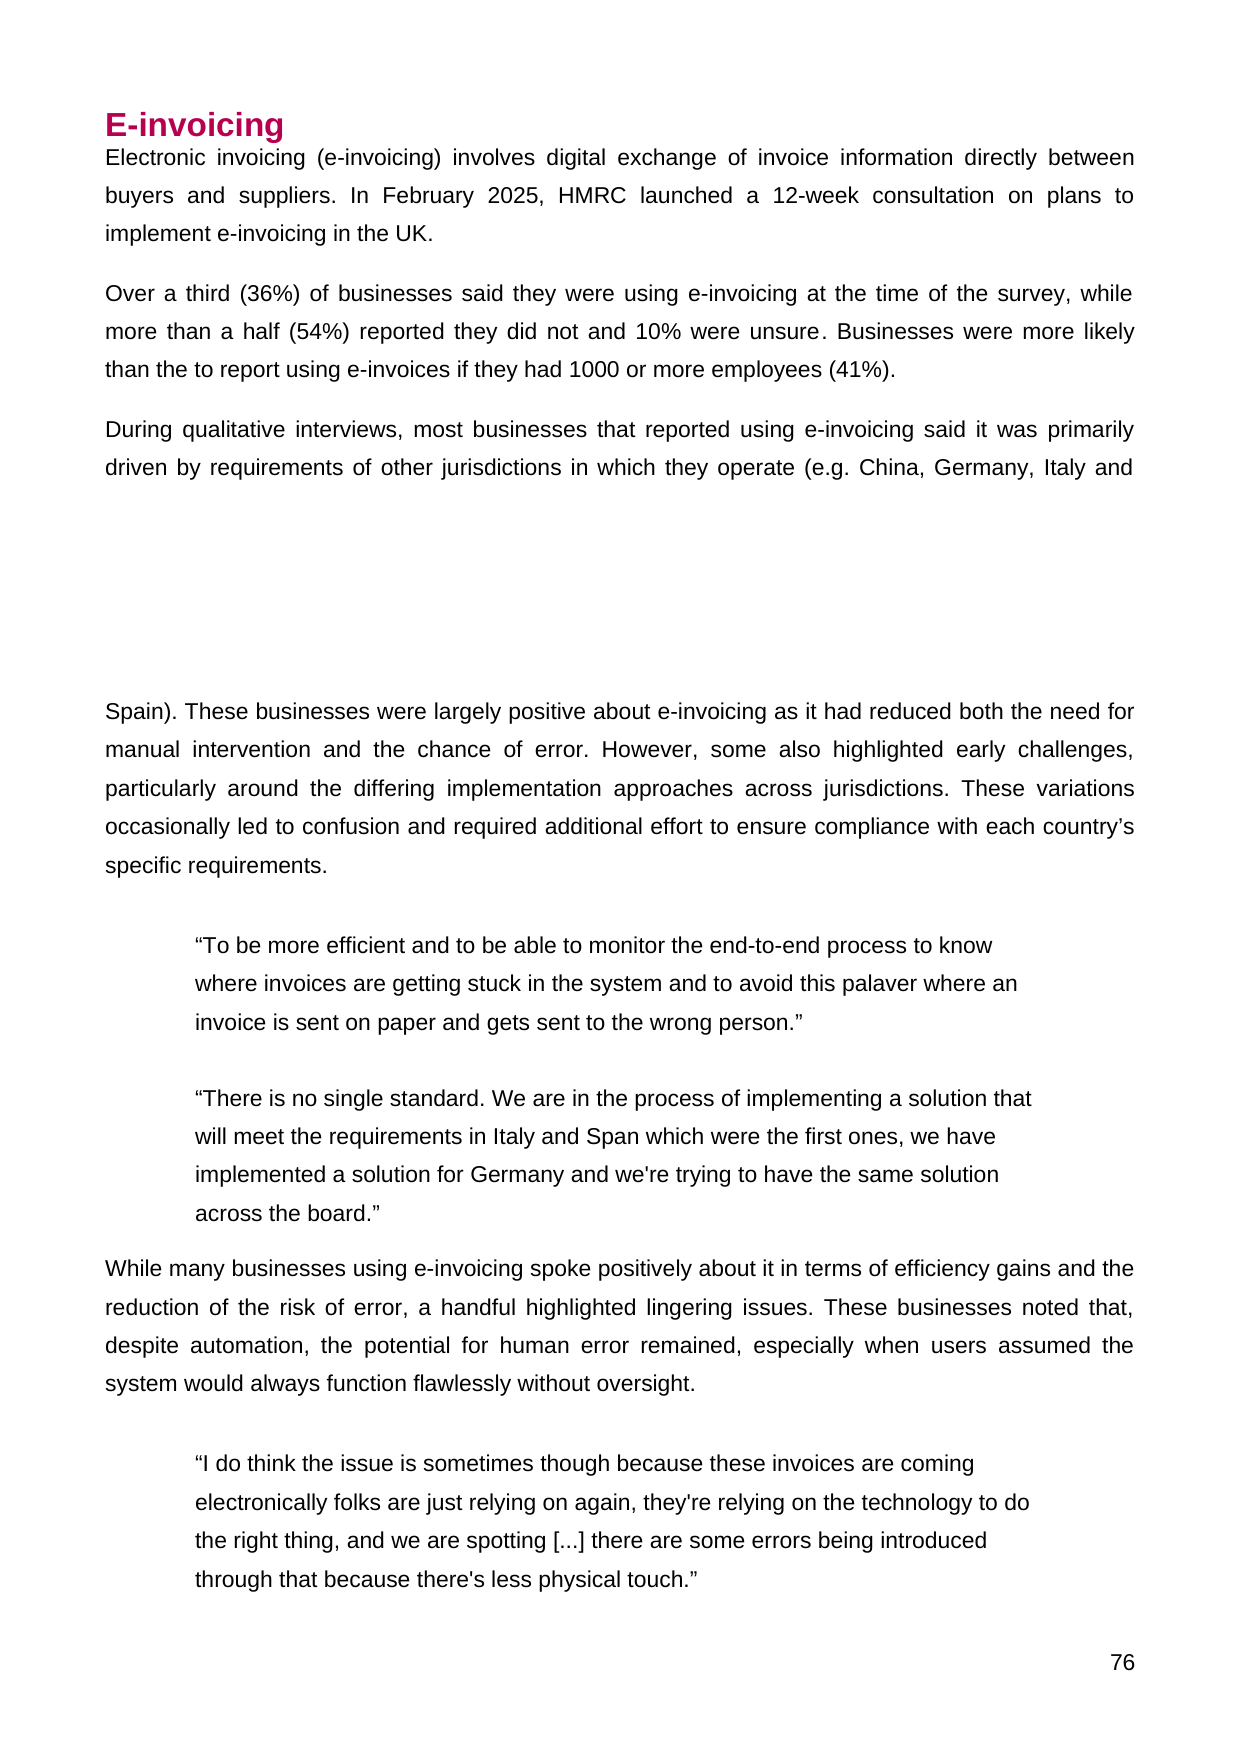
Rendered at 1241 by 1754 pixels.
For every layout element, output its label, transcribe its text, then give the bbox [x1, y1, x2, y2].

text Over a third (36%) of businesses said they were using e-invoicing at the time of the survey, while more than a half (54%) reported they did not and 10% were unsure. Businesses were more likely than the to report using e-invoices if they had 1000 or more employees (41%). [105, 279, 1135, 390]
text “I do think the issue is sometimes though because these invoices are coming electronically folks are just relying on again, they're relying on the technology to do the right thing, and we are spotting [...] there are some errors being introduced through that because there's less physical touch.” [195, 1450, 1045, 1599]
text During qualitative interviews, most businesses that reported using e-invoicing said it was primarily driven by requirements of other jurisdictions in which they operate (e.g. China, Germany, Italy and Spain). These businesses were largely positive about e-invoicing as it had reduced both the need for manual intervention and the chance of error. However, some also highlighted early challenges, particularly around the differing implementation approaches across jurisdictions. These variations occasionally led to confusion and required additional effort to ensure compliance with each country’s specific requirements. [105, 416, 1135, 885]
text While many businesses using e-invoicing spoke positively about it in terms of efficiency gains and the reduction of the risk of error, a handful highlighted lingering issues. These businesses noted that, despite automation, the potential for human error remained, especially when users assumed the system would always function flawlessly without oversight. [105, 1255, 1135, 1404]
text Electronic invoicing (e-invoicing) involves digital exchange of invoice information directly between buyers and suppliers. In February 2025, HMRC launched a 12-week consultation on plans to implement e-invoicing in the UK. [105, 143, 1135, 254]
text “There is no single standard. We are in the process of implementing a solution that will meet the requirements in Italy and Span which were the first ones, we have implemented a solution for Germany and we're trying to have the same solution across the board.” [195, 1084, 1045, 1233]
subtitle E-invoicing [105, 105, 1135, 143]
text “To be more efficient and to be able to monitor the end-to-end process to know where invoices are getting stuck in the system and to avoid this palaver where an invoice is sent on paper and gets sent to the wrong person.” [195, 932, 1045, 1042]
